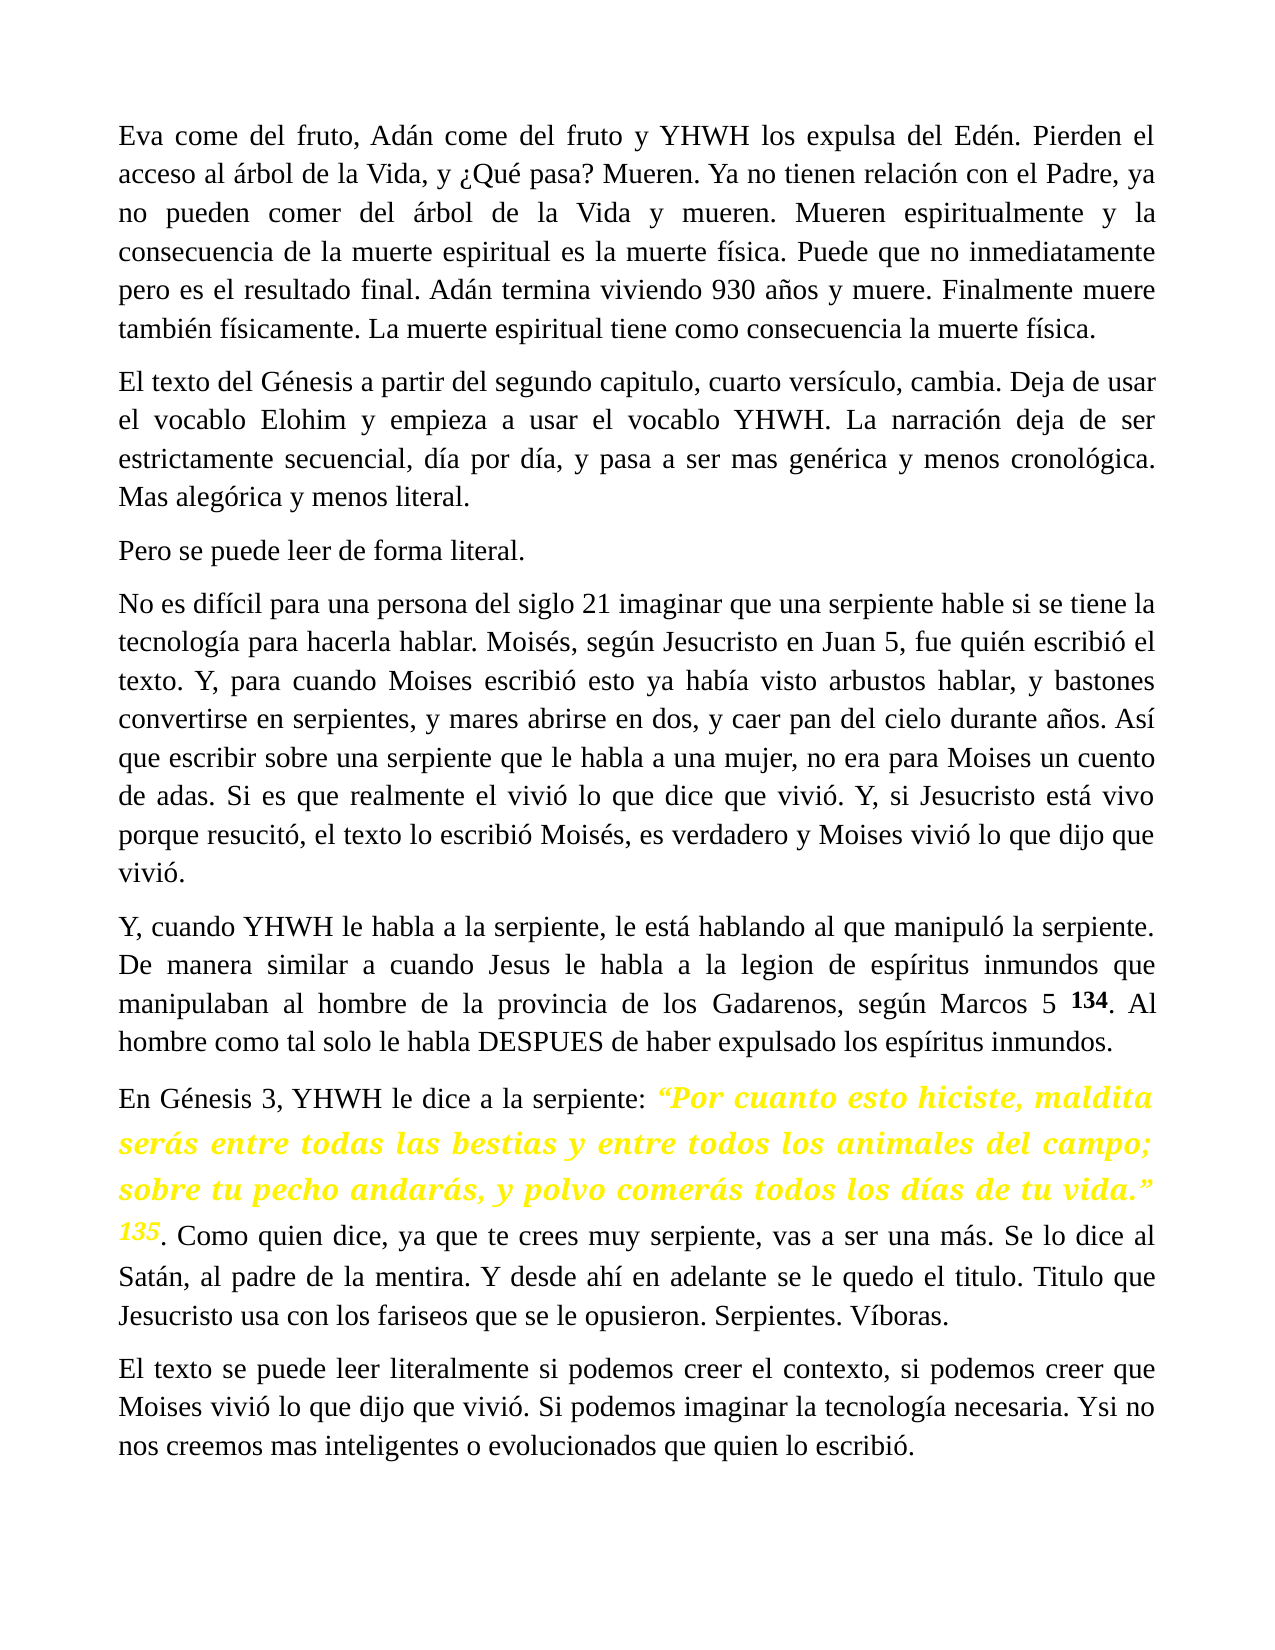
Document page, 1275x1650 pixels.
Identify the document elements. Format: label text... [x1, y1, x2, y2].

text No es difícil para una persona del siglo 21 imaginar que una serpiente hable si se tiene la tecnología para hacerla hablar. Moisés, según Jesucristo en Juan 5, fue quién escribió el texto. Y, para cuando Moises escribió esto ya había visto arbustos hablar, y bastones convertirse en serpientes, y mares abrirse en dos, y caer pan del cielo durante años. Así que escribir sobre una serpiente que le habla a una mujer, no era para Moises un cuento de adas. Si es que realmente el vivió lo que dice que vivió. Y, si Jesucristo está vivo porque resucitó, el texto lo escribió Moisés, es verdadero y Moises vivió lo que dijo que vivió. [118, 586, 1157, 889]
text Eva come del fruto, Adán come del fruto y YHWH los expulsa del Edén. Pierden el acceso al árbol de la Vida, y ¿Qué pasa? Mueren. Ya no tienen relación con el Padre, ya no pueden comer del árbol de la Vida y mueren. Mueren espiritualmente y la consecuencia de la muerte espiritual es la muerte física. Puede que no inmediatamente pero es el resultado final. Adán termina viviendo 930 años y muere. Finalmente muere también físicamente. La muerte espiritual tiene como consecuencia la muerte física. [118, 118, 1157, 344]
text El texto se puede leer literalmente si podemos creer el contexto, si podemos creer que Moises vivió lo que dijo que vivió. Si podemos imaginar la tecnología necesaria. Ysi no nos creemos mas inteligentes o evolucionados que quien lo escribió. [118, 1351, 1157, 1461]
text En Génesis 3, YHWH le dice a la serpiente: “Por cuanto esto hiciste, maldita serás entre todas las bestias y entre todos los animales del campo; sobre tu pecho andarás, y polvo comerás todos los días de tu vida.” . Como quien dice, ya que te crees muy serpiente, vas a ser una más. Se lo dice al Satán, al padre de la mentira. Y desde ahí en adelante se le quedo el titulo. Titulo que Jesucristo usa con los fariseos que se le opusieron. Serpientes. Víboras. [118, 1077, 1157, 1331]
text El texto del Génesis a partir del segundo capitulo, cuarto versículo, cambia. Deja de usar el vocablo Elohim y empieza a usar el vocablo YHWH. La narración deja de ser estrictamente secuencial, día por día, y pasa a ser mas genérica y menos cronológica. Mas alegórica y menos literal. [118, 364, 1157, 513]
text Y, cuando YHWH le habla a la serpiente, le está hablando al que manipuló la serpiente. De manera similar a cuando Jesus le habla a la legion de espíritus inmundos que manipulaban al hombre de la provincia de los Gadarenos, según Marcos 5 . Al hombre como tal solo le habla DESPUES de haber expulsado los espíritus inmundos. [118, 909, 1157, 1058]
text Pero se puede leer de forma literal. [118, 533, 1157, 566]
